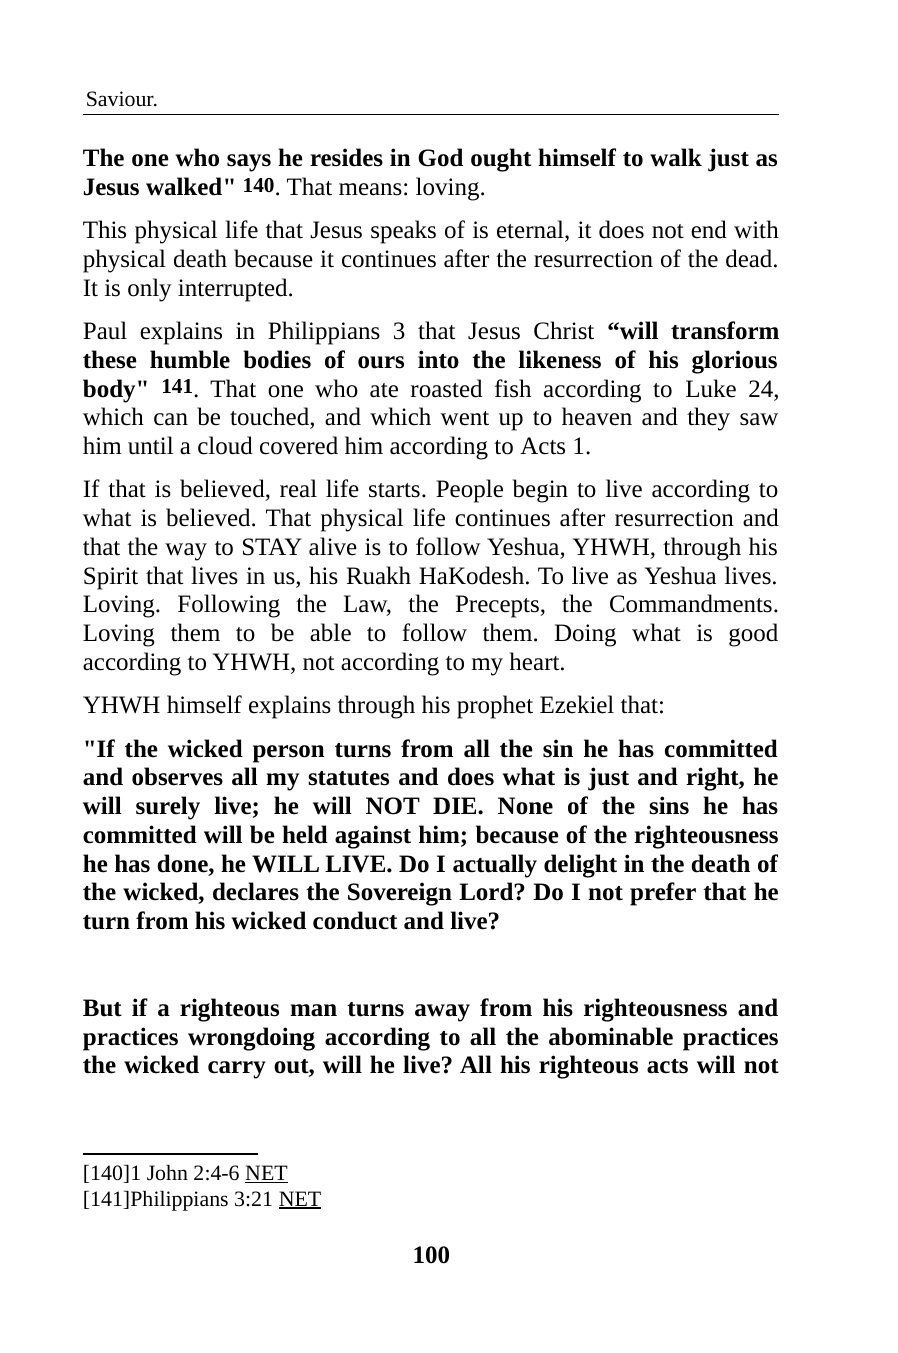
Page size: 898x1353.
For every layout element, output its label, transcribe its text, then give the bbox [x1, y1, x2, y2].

text YHWH himself explains through his prophet Ezekiel that: [83, 690, 779, 719]
text If that is believed, real life starts. People begin to live according to what is believed. That physical life continues after resurrection and that the way to STAY alive is to follow Yeshua, YHWH, through his Spirit that lives in us, his Ruakh HaKodesh. To live as Yeshua lives. Loving. Following the Law, the Precepts, the Commandments. Loving them to be able to follow them. Doing what is good according to YHWH, not according to my heart. [83, 474, 779, 676]
text 1 John 2:4-6 NET [83, 1160, 779, 1186]
text "If the wicked person turns from all the sin he has committed and observes all my statutes and does what is just and right, he will surely live; he will NOT DIE. None of the sins he has committed will be held against him; because of the righteousness he has done, he WILL LIVE. Do I actually delight in the death of the wicked, declares the Sovereign Lord? Do I not prefer that he turn from his wicked conduct and live? [83, 734, 779, 935]
text This physical life that Jesus speaks of is eternal, it does not end with physical death because it continues after the resurrection of the dead. It is only interrupted. [83, 215, 779, 302]
text The one who says he resides in God ought himself to walk just as Jesus walked" . That means: loving. [83, 143, 779, 201]
text Philippians 3:21 NET [83, 1186, 779, 1211]
text Paul explains in Philippians 3 that Jesus Christ “will transform these humble bodies of ours into the likeness of his glorious body" . That one who ate roasted fish according to Luke 24, which can be touched, and which went up to heaven and they saw him until a cloud covered him according to Acts 1. [83, 316, 779, 460]
text But if a righteous man turns away from his righteousness and practices wrongdoing according to all the abominable practices the wicked carry out, will he live? All his righteous acts will not [83, 993, 779, 1079]
